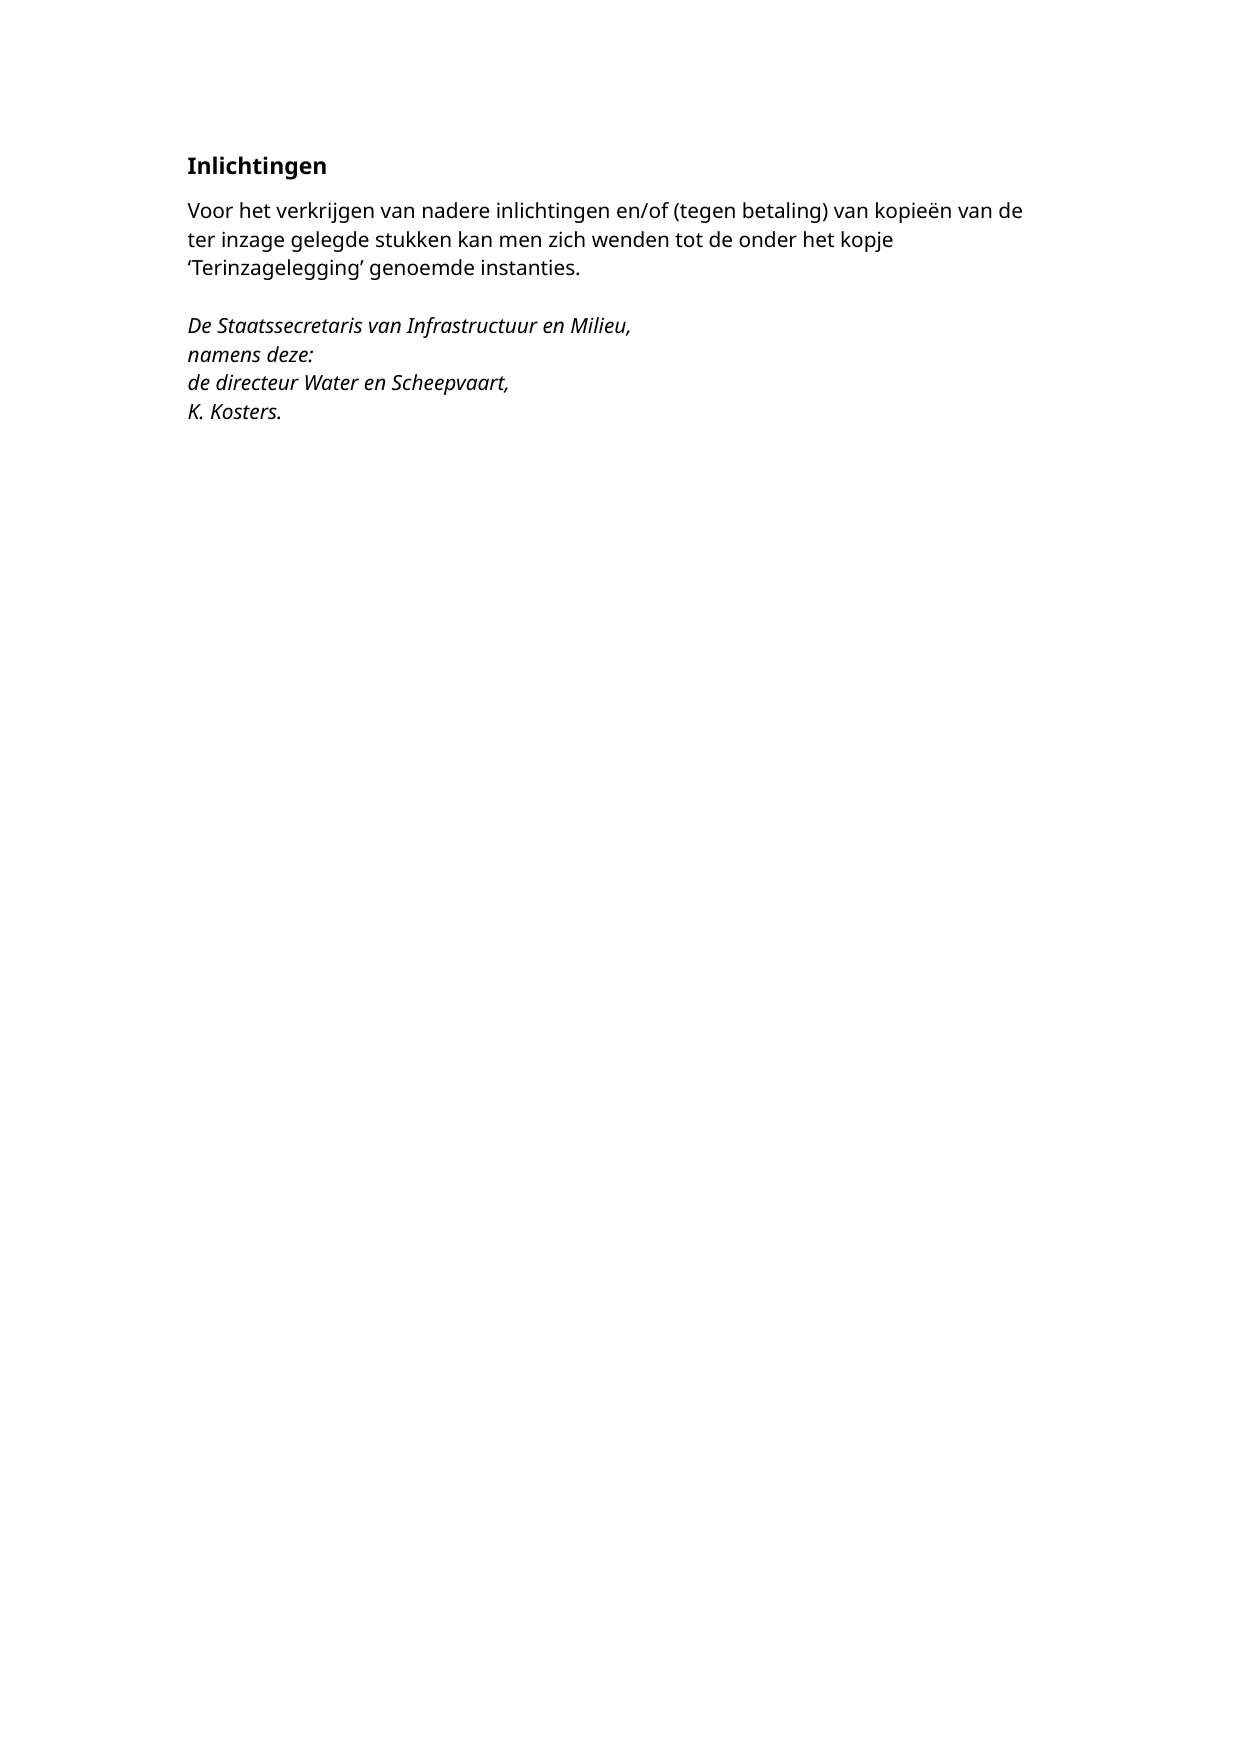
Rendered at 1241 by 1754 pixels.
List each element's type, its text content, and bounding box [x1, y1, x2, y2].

text De Staatssecretaris van Infrastructuur en Milieu, [187, 312, 1053, 340]
text de directeur Water en Scheepvaart, [187, 368, 1053, 397]
text namens deze: [187, 340, 1053, 368]
text Voor het verkrijgen van nadere inlichtingen en/of (tegen betaling) van kopieën van de ter inzage gelegde stukken kan men zich wenden tot de onder het kopje ‘Terinzagelegging’ genoemde instanties. [187, 196, 1053, 282]
subtitle Inlichtingen [187, 150, 1053, 181]
text K. Kosters. [187, 397, 1053, 425]
